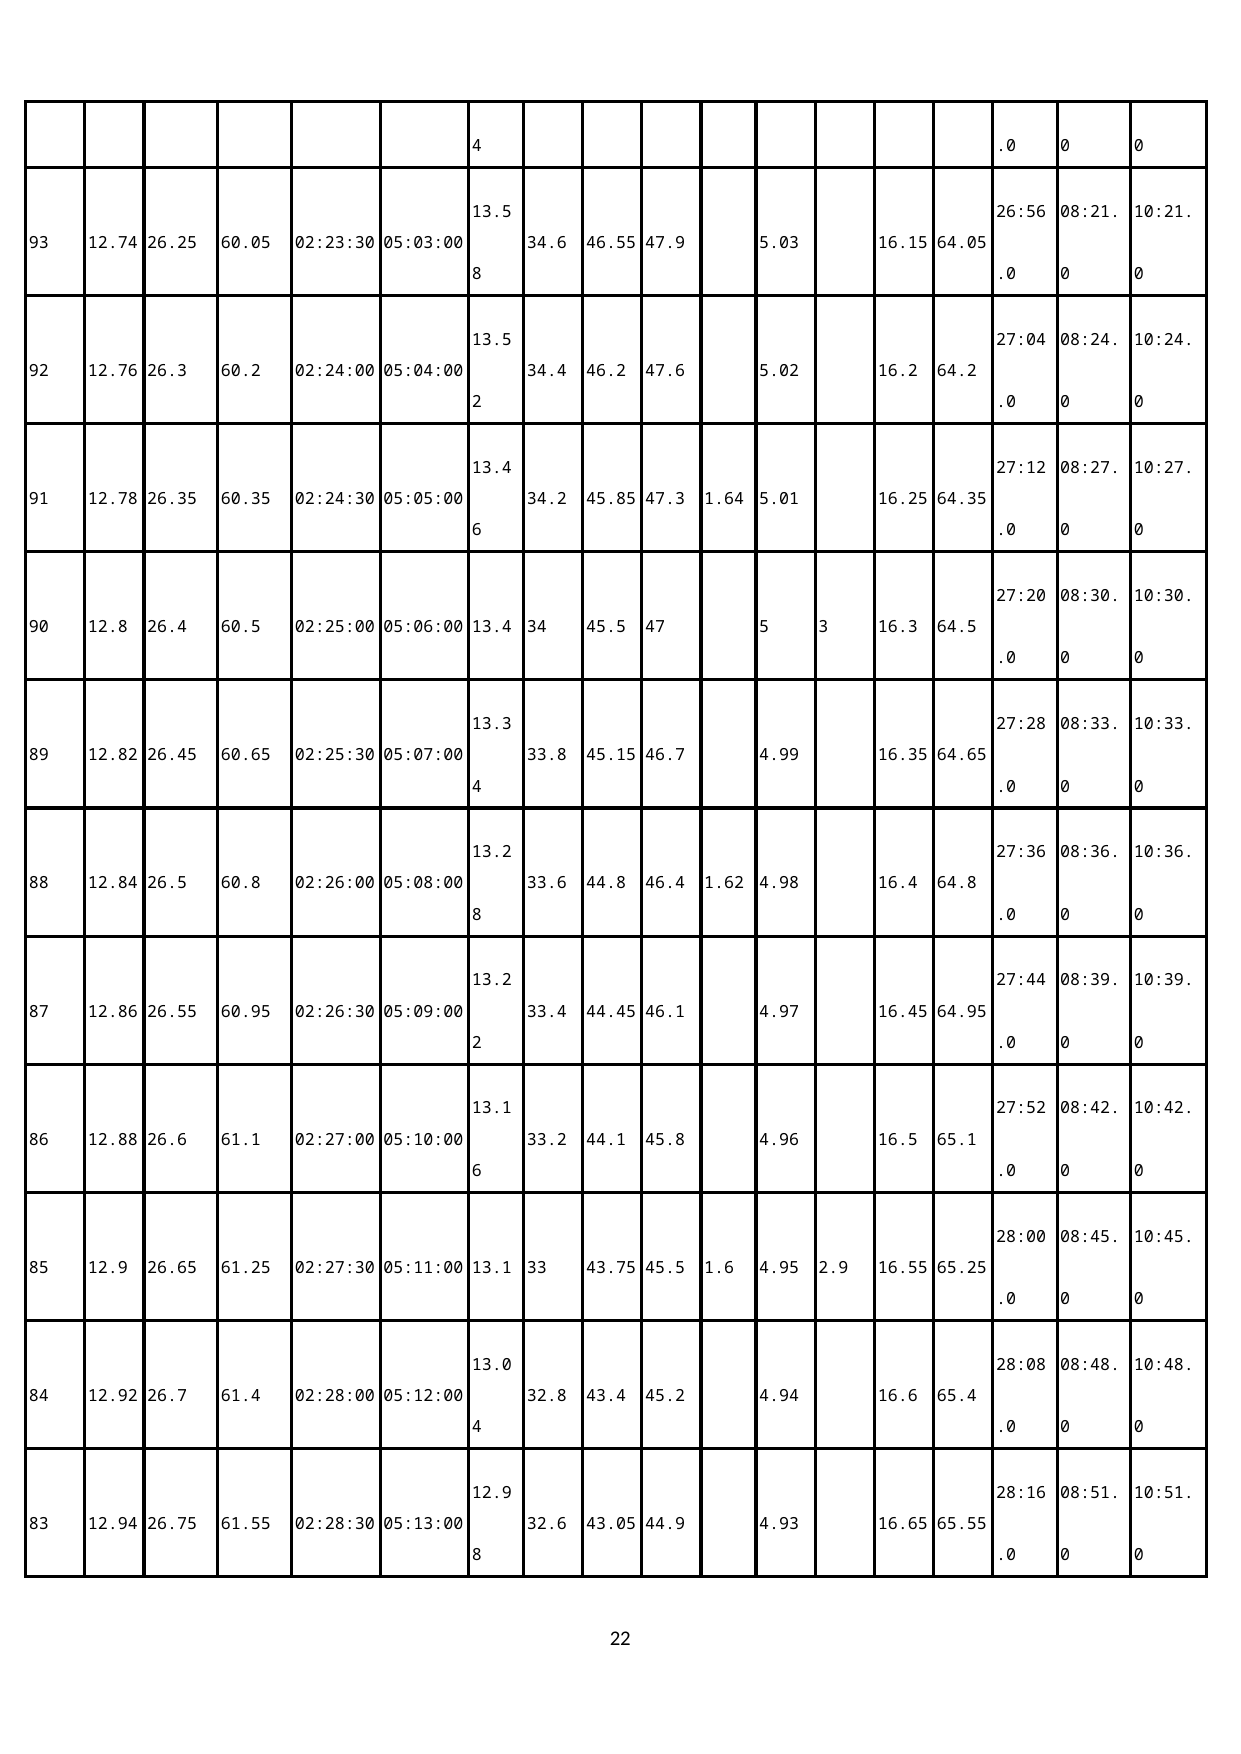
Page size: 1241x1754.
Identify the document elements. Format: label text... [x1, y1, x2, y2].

table_cell 46.1 [643, 938, 699, 1063]
table_cell [703, 297, 754, 422]
table_cell 4 [470, 103, 522, 166]
table_cell 1.64 [703, 425, 754, 550]
table_cell 12.76 [86, 297, 142, 422]
table_cell 13.52 [470, 297, 522, 422]
table_cell 28:16.0 [994, 1450, 1056, 1575]
table_cell 08:39.0 [1059, 938, 1129, 1063]
table_cell 47 [643, 553, 699, 678]
table_cell 16.55 [876, 1194, 932, 1319]
table_cell 61.4 [219, 1322, 290, 1447]
table_cell 4.93 [758, 1450, 814, 1575]
table_cell 08:33.0 [1059, 681, 1129, 806]
table_cell 02:25:30 [293, 681, 379, 806]
table_cell 02:26:00 [293, 810, 379, 934]
table_cell 65.25 [935, 1194, 991, 1319]
table_cell 12.82 [86, 681, 142, 806]
table_cell [703, 553, 754, 678]
table_cell 47.6 [643, 297, 699, 422]
table_cell 64.8 [935, 810, 991, 934]
table_cell 33.6 [525, 810, 581, 934]
table_cell 13.28 [470, 810, 522, 934]
table_cell 33 [525, 1194, 581, 1319]
table_cell 10:45.0 [1132, 1194, 1205, 1319]
table_cell 4.95 [758, 1194, 814, 1319]
table_cell 26.3 [146, 297, 216, 422]
table_cell 02:28:30 [293, 1450, 379, 1575]
table_cell 12.78 [86, 425, 142, 550]
table_cell .0 [994, 103, 1056, 166]
table_cell [703, 1066, 754, 1191]
table_cell 16.2 [876, 297, 932, 422]
table_cell [703, 103, 754, 166]
table_cell 65.4 [935, 1322, 991, 1447]
table_cell 3 [817, 553, 873, 678]
table_cell 64.65 [935, 681, 991, 806]
table_cell 16.3 [876, 553, 932, 678]
table_cell 10:48.0 [1132, 1322, 1205, 1447]
table_cell 5 [758, 553, 814, 678]
table_cell 10:39.0 [1132, 938, 1205, 1063]
table_cell 88 [27, 810, 83, 934]
table_cell 05:10:00 [382, 1066, 467, 1191]
table_cell 10:24.0 [1132, 297, 1205, 422]
table_cell 5.02 [758, 297, 814, 422]
table_cell 02:28:00 [293, 1322, 379, 1447]
table_cell [703, 681, 754, 806]
table_cell 4.97 [758, 938, 814, 1063]
table_cell 05:07:00 [382, 681, 467, 806]
table_cell 61.1 [219, 1066, 290, 1191]
table_cell [525, 103, 581, 166]
table_cell 05:08:00 [382, 810, 467, 934]
table_cell 89 [27, 681, 83, 806]
table_cell 16.5 [876, 1066, 932, 1191]
table_cell 10:42.0 [1132, 1066, 1205, 1191]
table_cell 60.8 [219, 810, 290, 934]
table_cell 86 [27, 1066, 83, 1191]
table_cell 83 [27, 1450, 83, 1575]
table_cell 08:51.0 [1059, 1450, 1129, 1575]
table_cell 34.2 [525, 425, 581, 550]
table_cell 60.2 [219, 297, 290, 422]
table_cell 02:24:30 [293, 425, 379, 550]
table_cell 4.98 [758, 810, 814, 934]
table_cell 60.95 [219, 938, 290, 1063]
table_cell 46.55 [584, 169, 640, 294]
table_cell 5.01 [758, 425, 814, 550]
table_cell 33.2 [525, 1066, 581, 1191]
table_cell 60.5 [219, 553, 290, 678]
table_cell 05:03:00 [382, 169, 467, 294]
table_cell 1.62 [703, 810, 754, 934]
table_cell 45.85 [584, 425, 640, 550]
table_cell 12.92 [86, 1322, 142, 1447]
table_cell [86, 103, 142, 166]
table_cell [817, 938, 873, 1063]
table_cell 08:42.0 [1059, 1066, 1129, 1191]
table_cell 45.5 [643, 1194, 699, 1319]
table_cell 16.45 [876, 938, 932, 1063]
table_cell 26.6 [146, 1066, 216, 1191]
table_cell 32.8 [525, 1322, 581, 1447]
table_cell 44.1 [584, 1066, 640, 1191]
table_cell 08:24.0 [1059, 297, 1129, 422]
table_cell 64.2 [935, 297, 991, 422]
table_cell [817, 681, 873, 806]
table_cell 08:30.0 [1059, 553, 1129, 678]
table_cell 05:11:00 [382, 1194, 467, 1319]
table_cell 33.4 [525, 938, 581, 1063]
table_cell 43.05 [584, 1450, 640, 1575]
table_cell 10:27.0 [1132, 425, 1205, 550]
table_cell 08:48.0 [1059, 1322, 1129, 1447]
table_cell 12.74 [86, 169, 142, 294]
table_cell 64.95 [935, 938, 991, 1063]
table_cell 02:27:00 [293, 1066, 379, 1191]
table_cell [703, 938, 754, 1063]
table_cell 05:04:00 [382, 297, 467, 422]
table_cell [817, 1450, 873, 1575]
table_cell 45.5 [584, 553, 640, 678]
table_cell 34.6 [525, 169, 581, 294]
table_cell 0 [1059, 103, 1129, 166]
table_cell 12.94 [86, 1450, 142, 1575]
table_cell [643, 103, 699, 166]
table_cell 27:20.0 [994, 553, 1056, 678]
table_cell 27:36.0 [994, 810, 1056, 934]
table_cell [27, 103, 83, 166]
table_cell [146, 103, 216, 166]
table_cell 08:27.0 [1059, 425, 1129, 550]
table_cell [817, 103, 873, 166]
table_cell 12.8 [86, 553, 142, 678]
table_cell 13.1 [470, 1194, 522, 1319]
table_cell [817, 297, 873, 422]
table_cell 61.25 [219, 1194, 290, 1319]
table_cell 60.65 [219, 681, 290, 806]
table_cell 45.15 [584, 681, 640, 806]
table_cell 12.86 [86, 938, 142, 1063]
table_cell 13.22 [470, 938, 522, 1063]
table_cell 27:52.0 [994, 1066, 1056, 1191]
table_cell 26.35 [146, 425, 216, 550]
table_cell 27:28.0 [994, 681, 1056, 806]
table_cell 02:26:30 [293, 938, 379, 1063]
table_cell 92 [27, 297, 83, 422]
table_cell 02:23:30 [293, 169, 379, 294]
table_cell 10:36.0 [1132, 810, 1205, 934]
table_cell 43.4 [584, 1322, 640, 1447]
table_cell 02:24:00 [293, 297, 379, 422]
table_cell 64.35 [935, 425, 991, 550]
table_cell 4.96 [758, 1066, 814, 1191]
table_cell 05:13:00 [382, 1450, 467, 1575]
table_cell 26.4 [146, 553, 216, 678]
table_cell 47.3 [643, 425, 699, 550]
table_cell 12.88 [86, 1066, 142, 1191]
table_cell 44.45 [584, 938, 640, 1063]
table_cell 61.55 [219, 1450, 290, 1575]
table_cell 26.45 [146, 681, 216, 806]
table_cell 28:08.0 [994, 1322, 1056, 1447]
table_cell 16.6 [876, 1322, 932, 1447]
table_cell 43.75 [584, 1194, 640, 1319]
table_cell [219, 103, 290, 166]
table_cell 05:05:00 [382, 425, 467, 550]
table_cell 44.9 [643, 1450, 699, 1575]
table_cell 34 [525, 553, 581, 678]
table_cell 13.34 [470, 681, 522, 806]
table_cell 65.55 [935, 1450, 991, 1575]
table_cell [758, 103, 814, 166]
table_cell 12.9 [86, 1194, 142, 1319]
table_cell 46.4 [643, 810, 699, 934]
table_cell [817, 425, 873, 550]
table_cell [817, 1322, 873, 1447]
table_cell 12.84 [86, 810, 142, 934]
table_cell 13.58 [470, 169, 522, 294]
table_cell 13.46 [470, 425, 522, 550]
table_cell 02:27:30 [293, 1194, 379, 1319]
table_cell [584, 103, 640, 166]
table_cell 08:45.0 [1059, 1194, 1129, 1319]
table_cell 84 [27, 1322, 83, 1447]
table_cell 26.75 [146, 1450, 216, 1575]
table_cell 27:04.0 [994, 297, 1056, 422]
table_cell 2.9 [817, 1194, 873, 1319]
table_cell 46.7 [643, 681, 699, 806]
table_cell 64.05 [935, 169, 991, 294]
table_cell 26.7 [146, 1322, 216, 1447]
table_cell [703, 169, 754, 294]
table_cell 0 [1132, 103, 1205, 166]
table_cell 16.25 [876, 425, 932, 550]
table_cell 13.04 [470, 1322, 522, 1447]
table_cell 28:00.0 [994, 1194, 1056, 1319]
table_cell 34.4 [525, 297, 581, 422]
table_cell [817, 169, 873, 294]
table_cell [293, 103, 379, 166]
table_cell [935, 103, 991, 166]
table_cell 60.35 [219, 425, 290, 550]
table_cell [817, 810, 873, 934]
table_cell 26:56.0 [994, 169, 1056, 294]
table_cell 16.65 [876, 1450, 932, 1575]
table_cell 32.6 [525, 1450, 581, 1575]
table_cell 10:51.0 [1132, 1450, 1205, 1575]
table_cell [817, 1066, 873, 1191]
table_cell 33.8 [525, 681, 581, 806]
table_cell 13.4 [470, 553, 522, 678]
table_cell 47.9 [643, 169, 699, 294]
table_cell 4.99 [758, 681, 814, 806]
table_cell 02:25:00 [293, 553, 379, 678]
table_cell 10:33.0 [1132, 681, 1205, 806]
table_cell 27:12.0 [994, 425, 1056, 550]
table_cell [703, 1322, 754, 1447]
table_cell 10:21.0 [1132, 169, 1205, 294]
table_cell 4.94 [758, 1322, 814, 1447]
table_cell 45.8 [643, 1066, 699, 1191]
table_cell 27:44.0 [994, 938, 1056, 1063]
table_cell 44.8 [584, 810, 640, 934]
table_cell 05:12:00 [382, 1322, 467, 1447]
table_cell 90 [27, 553, 83, 678]
table_cell 45.2 [643, 1322, 699, 1447]
table_cell 93 [27, 169, 83, 294]
table_cell 13.16 [470, 1066, 522, 1191]
table_cell 64.5 [935, 553, 991, 678]
table_cell 60.05 [219, 169, 290, 294]
table_cell 87 [27, 938, 83, 1063]
table_cell 85 [27, 1194, 83, 1319]
table_cell 26.65 [146, 1194, 216, 1319]
table_cell 05:06:00 [382, 553, 467, 678]
table_cell 26.55 [146, 938, 216, 1063]
table_cell 16.4 [876, 810, 932, 934]
table_cell 46.2 [584, 297, 640, 422]
table_cell [382, 103, 467, 166]
table_cell 16.15 [876, 169, 932, 294]
table_cell [703, 1450, 754, 1575]
table_cell 65.1 [935, 1066, 991, 1191]
table_cell [876, 103, 932, 166]
table_cell 08:21.0 [1059, 169, 1129, 294]
table_cell 05:09:00 [382, 938, 467, 1063]
table_cell 26.25 [146, 169, 216, 294]
table_cell 91 [27, 425, 83, 550]
table_cell 1.6 [703, 1194, 754, 1319]
table_cell 26.5 [146, 810, 216, 934]
table_cell 10:30.0 [1132, 553, 1205, 678]
table_cell 12.98 [470, 1450, 522, 1575]
table_cell 5.03 [758, 169, 814, 294]
table_cell 08:36.0 [1059, 810, 1129, 934]
table_cell 16.35 [876, 681, 932, 806]
